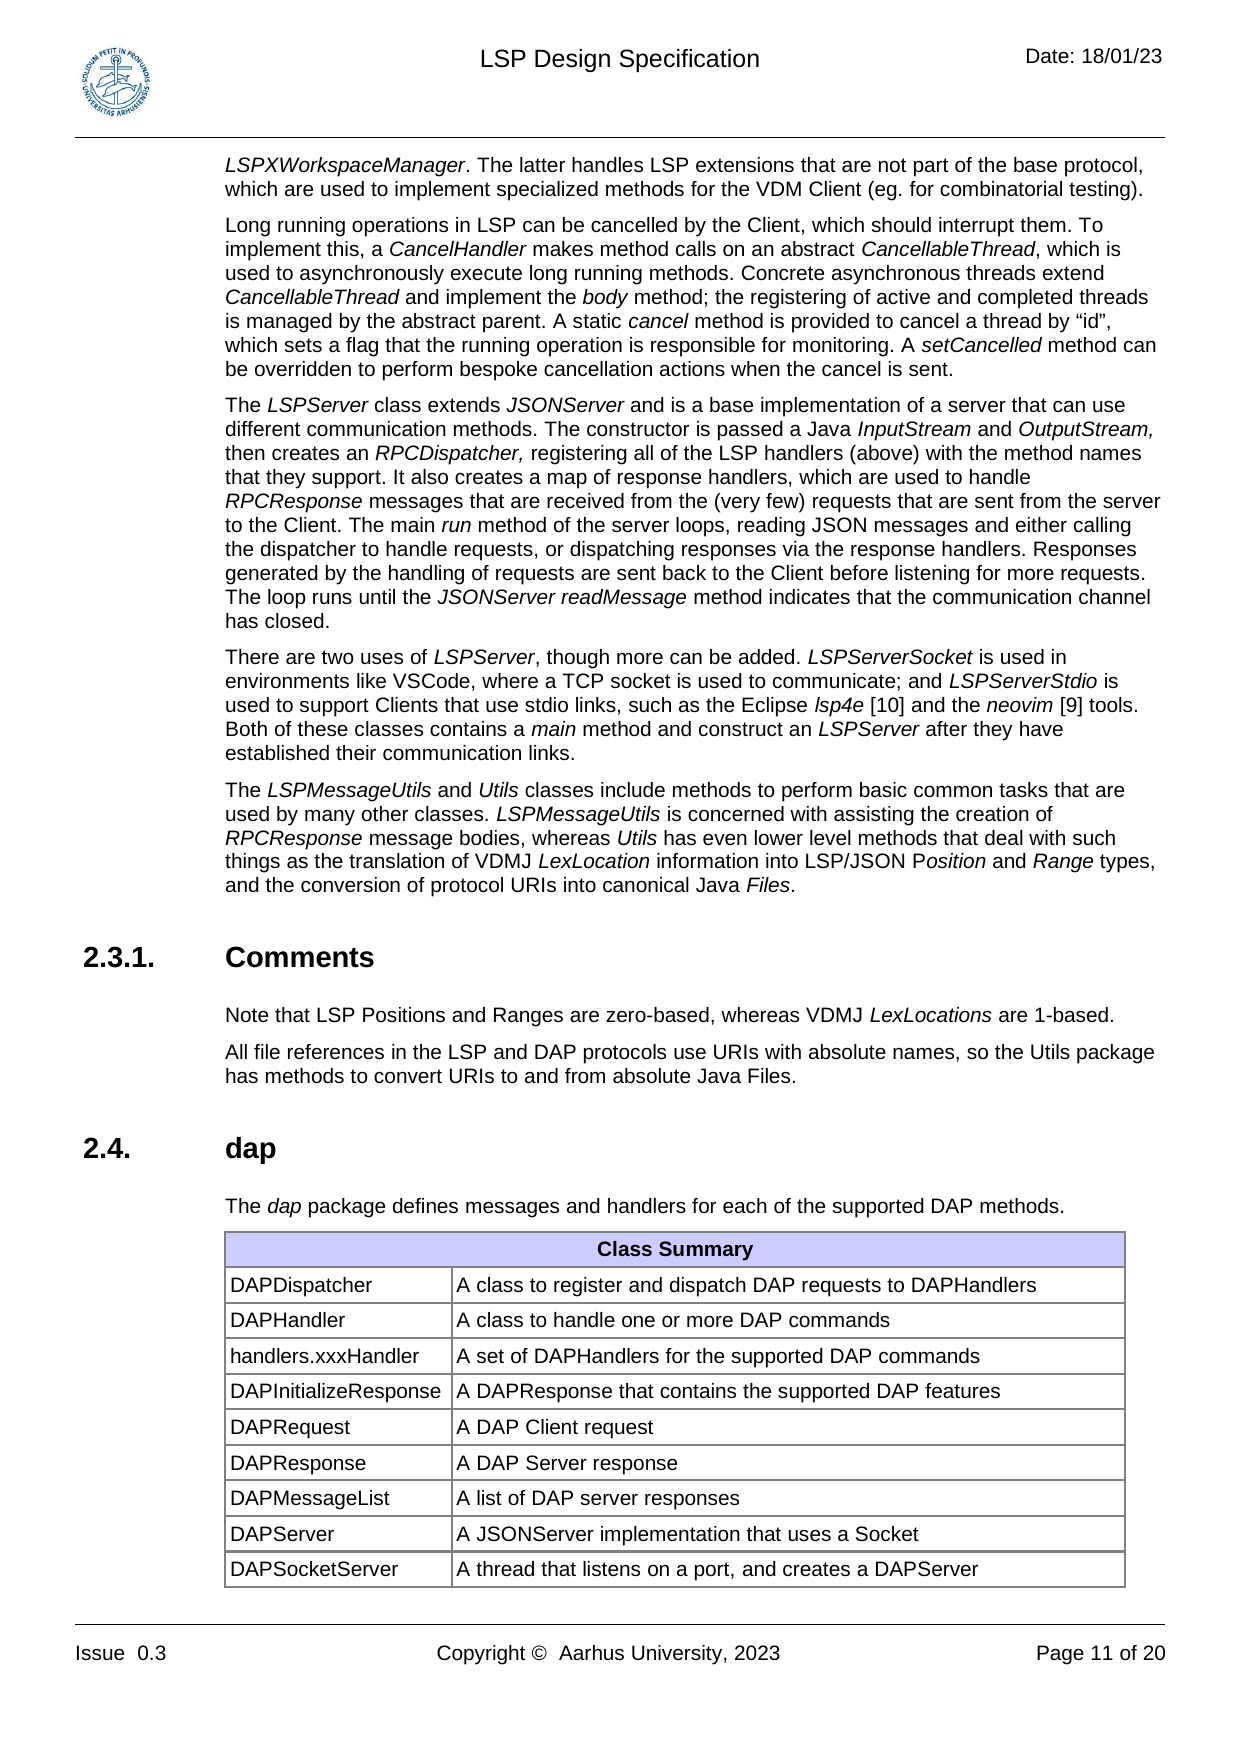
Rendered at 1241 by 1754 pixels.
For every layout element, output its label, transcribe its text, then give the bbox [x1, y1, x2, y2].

text The LSPServer class extends JSONServer and is a base implementation of a server that can use different communication methods. The constructor is passed a Java InputStream and OutputStream, then creates an RPCDispatcher, registering all of the LSP handlers (above) with the method names that they support. It also creates a map of response handlers, which are used to handle RPCResponse messages that are received from the (very few) requests that are sent from the server to the Client. The main run method of the server loops, reading JSON messages and either calling the dispatcher to handle requests, or dispatching responses via the response handlers. Responses generated by the handling of requests are sent back to the Client before listening for more requests. The loop runs until the JSONServer readMessage method indicates that the communication channel has closed. [225, 393, 1165, 633]
table_cell DAPSocketServer [226, 1553, 451, 1586]
text Long running operations in LSP can be cancelled by the Client, which should interrupt them. To implement this, a CancelHandler makes method calls on an abstract CancellableThread, which is used to asynchronously execute long running methods. Concrete asynchronous threads extend CancellableThread and implement the body method; the registering of active and completed threads is managed by the abstract parent. A static cancel method is provided to cancel a thread by “id”, which sets a flag that the running operation is responsible for monitoring. A setCancelled method can be overridden to perform bespoke cancellation actions when the cancel is sent. [225, 213, 1165, 381]
table_cell DAPServer [226, 1517, 451, 1550]
table_cell A set of DAPHandlers for the supported DAP commands [453, 1339, 1124, 1373]
picture [78, 44, 153, 120]
subtitle dap [75, 1131, 1165, 1164]
table_cell A thread that listens on a port, and creates a DAPServer [453, 1553, 1124, 1586]
text The dap package defines messages and handlers for each of the supported DAP methods. [225, 1194, 1165, 1218]
table_cell DAPResponse [226, 1446, 451, 1479]
table_cell DAPRequest [226, 1410, 451, 1444]
text Note that LSP Positions and Ranges are zero-based, whereas VDMJ LexLocations are 1-based. [225, 1004, 1165, 1028]
table_cell A class to register and dispatch DAP requests to DAPHandlers [453, 1268, 1124, 1302]
table_cell A DAPResponse that contains the supported DAP features [453, 1375, 1124, 1408]
table_cell DAPDispatcher [226, 1268, 451, 1302]
table_cell handlers.xxxHandler [226, 1339, 451, 1373]
table_cell A DAP Client request [453, 1410, 1124, 1444]
text The LSPMessageUtils and Utils classes include methods to perform basic common tasks that are used by many other classes. LSPMessageUtils is concerned with assisting the creation of RPCResponse message bodies, whereas Utils has even lower level methods that deal with such things as the translation of VDMJ LexLocation information into LSP/JSON Position and Range types, and the conversion of protocol URIs into canonical Java Files. [225, 778, 1165, 898]
text There are two uses of LSPServer, though more can be added. LSPServerSocket is used in environments like VSCode, where a TCP socket is used to communicate; and LSPServerStdio is used to support Clients that use stdio links, such as the Eclipse lsp4e [10] and the neovim [9] tools. Both of these classes contains a main method and construct an LSPServer after they have established their communication links. [225, 646, 1165, 765]
table_cell A JSONServer implementation that uses a Socket [453, 1517, 1124, 1550]
table_header Class Summary [226, 1233, 1124, 1266]
table_cell DAPHandler [226, 1304, 451, 1337]
table_cell A DAP Server response [453, 1446, 1124, 1479]
table_cell DAPMessageList [226, 1481, 451, 1515]
table_cell DAPInitializeResponse [226, 1375, 451, 1408]
table_cell A list of DAP server responses [453, 1481, 1124, 1515]
text LSPXWorkspaceManager. The latter handles LSP extensions that are not part of the base protocol, which are used to implement specialized methods for the VDM Client (eg. for combinatorial testing). [225, 153, 1165, 201]
table_cell A class to handle one or more DAP commands [453, 1304, 1124, 1337]
text All file references in the LSP and DAP protocols use URIs with absolute names, so the Utils package has methods to convert URIs to and from absolute Java Files. [225, 1040, 1165, 1088]
subtitle Comments [75, 940, 1165, 974]
